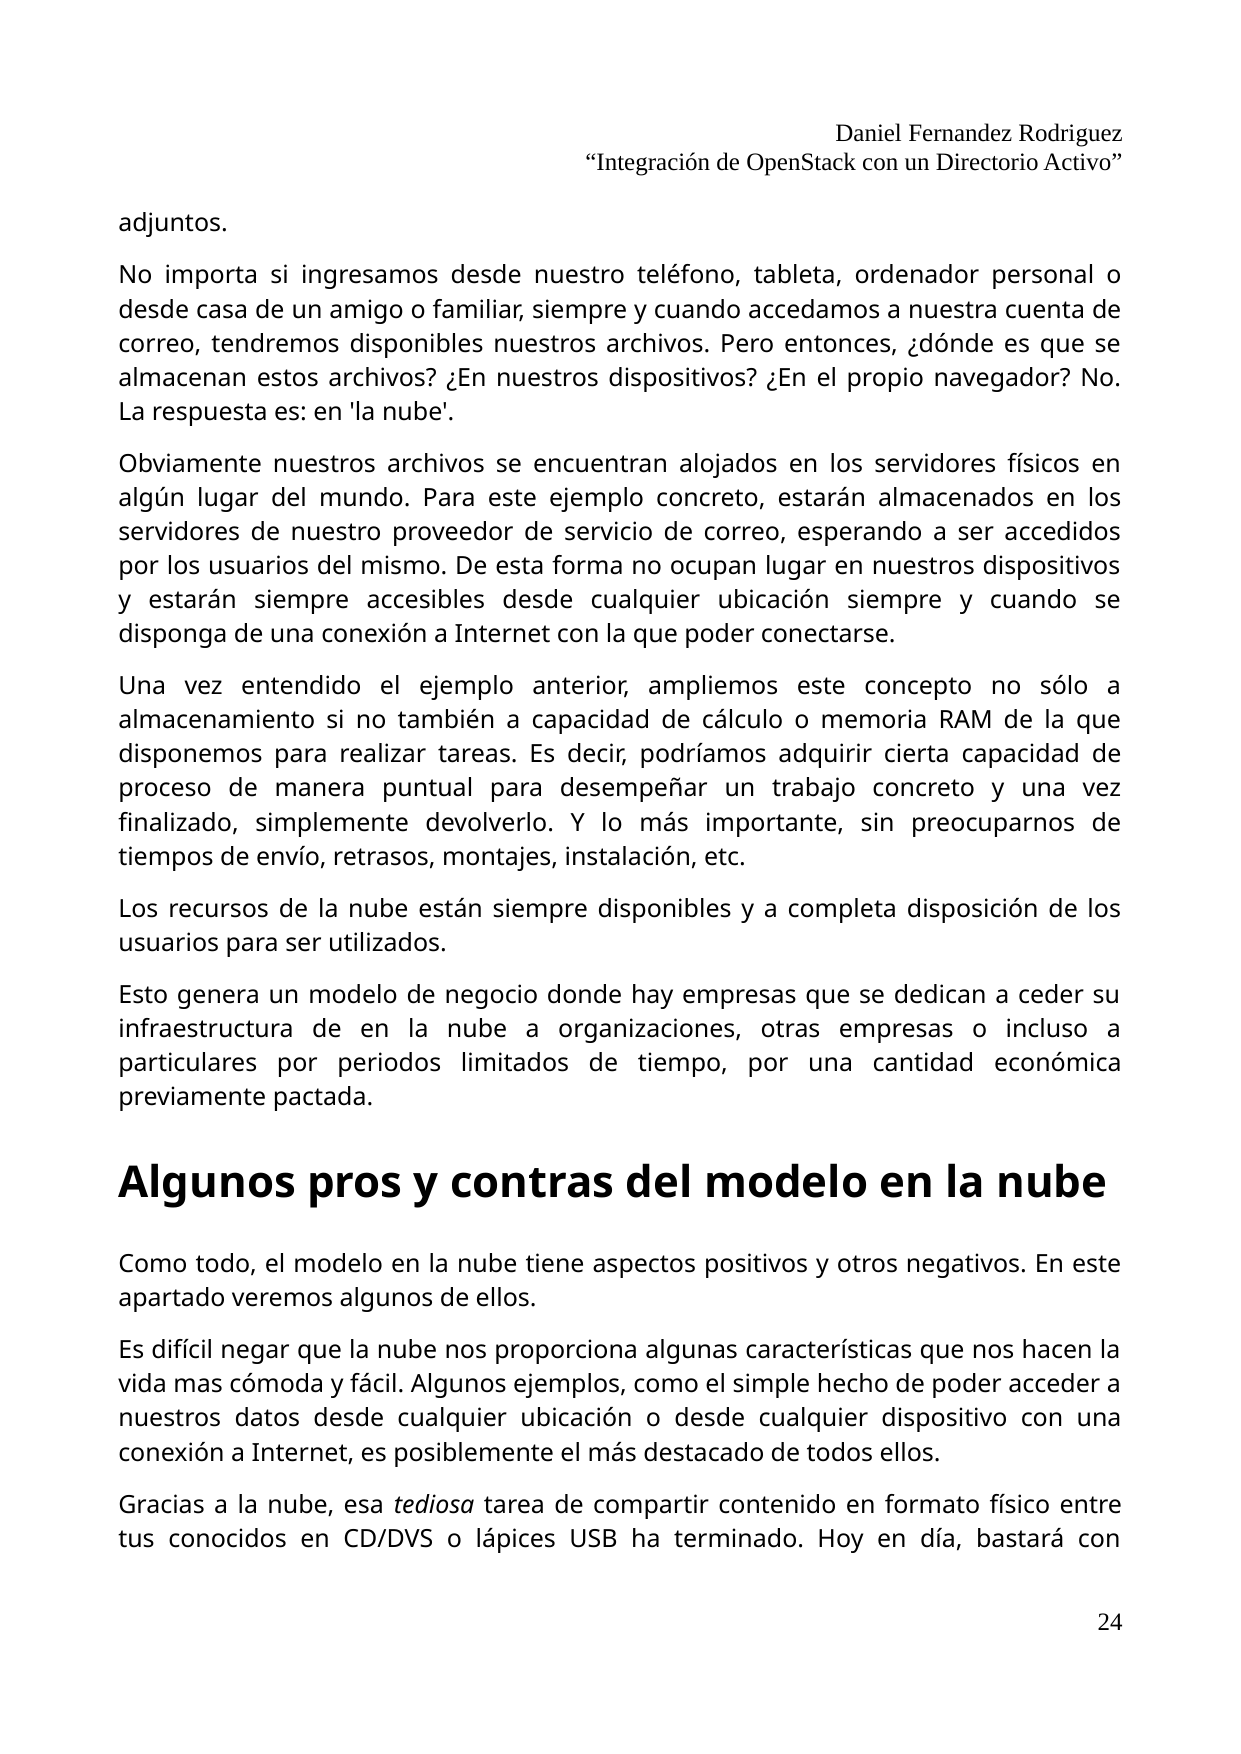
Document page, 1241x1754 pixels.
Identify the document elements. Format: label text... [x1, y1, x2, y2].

text Como todo, el modelo en la nube tiene aspectos positivos y otros negativos. En este apartado veremos algunos de ellos. [118, 1246, 1122, 1314]
subtitle Algunos pros y contras del modelo en la nube [118, 1150, 1122, 1210]
text Gracias a la nube, esa tediosa tarea de compartir contenido en formato físico entre tus conocidos en CD/DVS o lápices USB ha terminado. Hoy en día, bastará con [118, 1486, 1122, 1554]
text Una vez entendido el ejemplo anterior, ampliemos este concepto no sólo a almacenamiento si no también a capacidad de cálculo o memoria RAM de la que disponemos para realizar tareas. Es decir, podríamos adquirir cierta capacidad de proceso de manera puntual para desempeñar un trabajo concreto y una vez finalizado, simplemente devolverlo. Y lo más importante, sin preocuparnos de tiempos de envío, retrasos, montajes, instalación, etc. [118, 668, 1122, 872]
text No importa si ingresamos desde nuestro teléfono, tableta, ordenador personal o desde casa de un amigo o familiar, siempre y cuando accedamos a nuestra cuenta de correo, tendremos disponibles nuestros archivos. Pero entonces, ¿dónde es que se almacenan estos archivos? ¿En nuestros dispositivos? ¿En el propio navegador? No. La respuesta es: en 'la nube'. [118, 257, 1122, 427]
text Esto genera un modelo de negocio donde hay empresas que se dedican a ceder su infraestructura de en la nube a organizaciones, otras empresas o incluso a particulares por periodos limitados de tiempo, por una cantidad económica previamente pactada. [118, 976, 1122, 1113]
text Los recursos de la nube están siempre disponibles y a completa disposición de los usuarios para ser utilizados. [118, 890, 1122, 958]
text Obviamente nuestros archivos se encuentran alojados en los servidores físicos en algún lugar del mundo. Para este ejemplo concreto, estarán almacenados en los servidores de nuestro proveedor de servicio de correo, esperando a ser accedidos por los usuarios del mismo. De esta forma no ocupan lugar en nuestros dispositivos y estarán siempre accesibles desde cualquier ubicación siempre y cuando se disponga de una conexión a Internet con la que poder conectarse. [118, 446, 1122, 650]
text Es difícil negar que la nube nos proporciona algunas características que nos hacen la vida mas cómoda y fácil. Algunos ejemplos, como el simple hecho de poder acceder a nuestros datos desde cualquier ubicación o desde cualquier dispositivo con una conexión a Internet, es posiblemente el más destacado de todos ellos. [118, 1332, 1122, 1468]
text adjuntos. [118, 205, 1122, 239]
